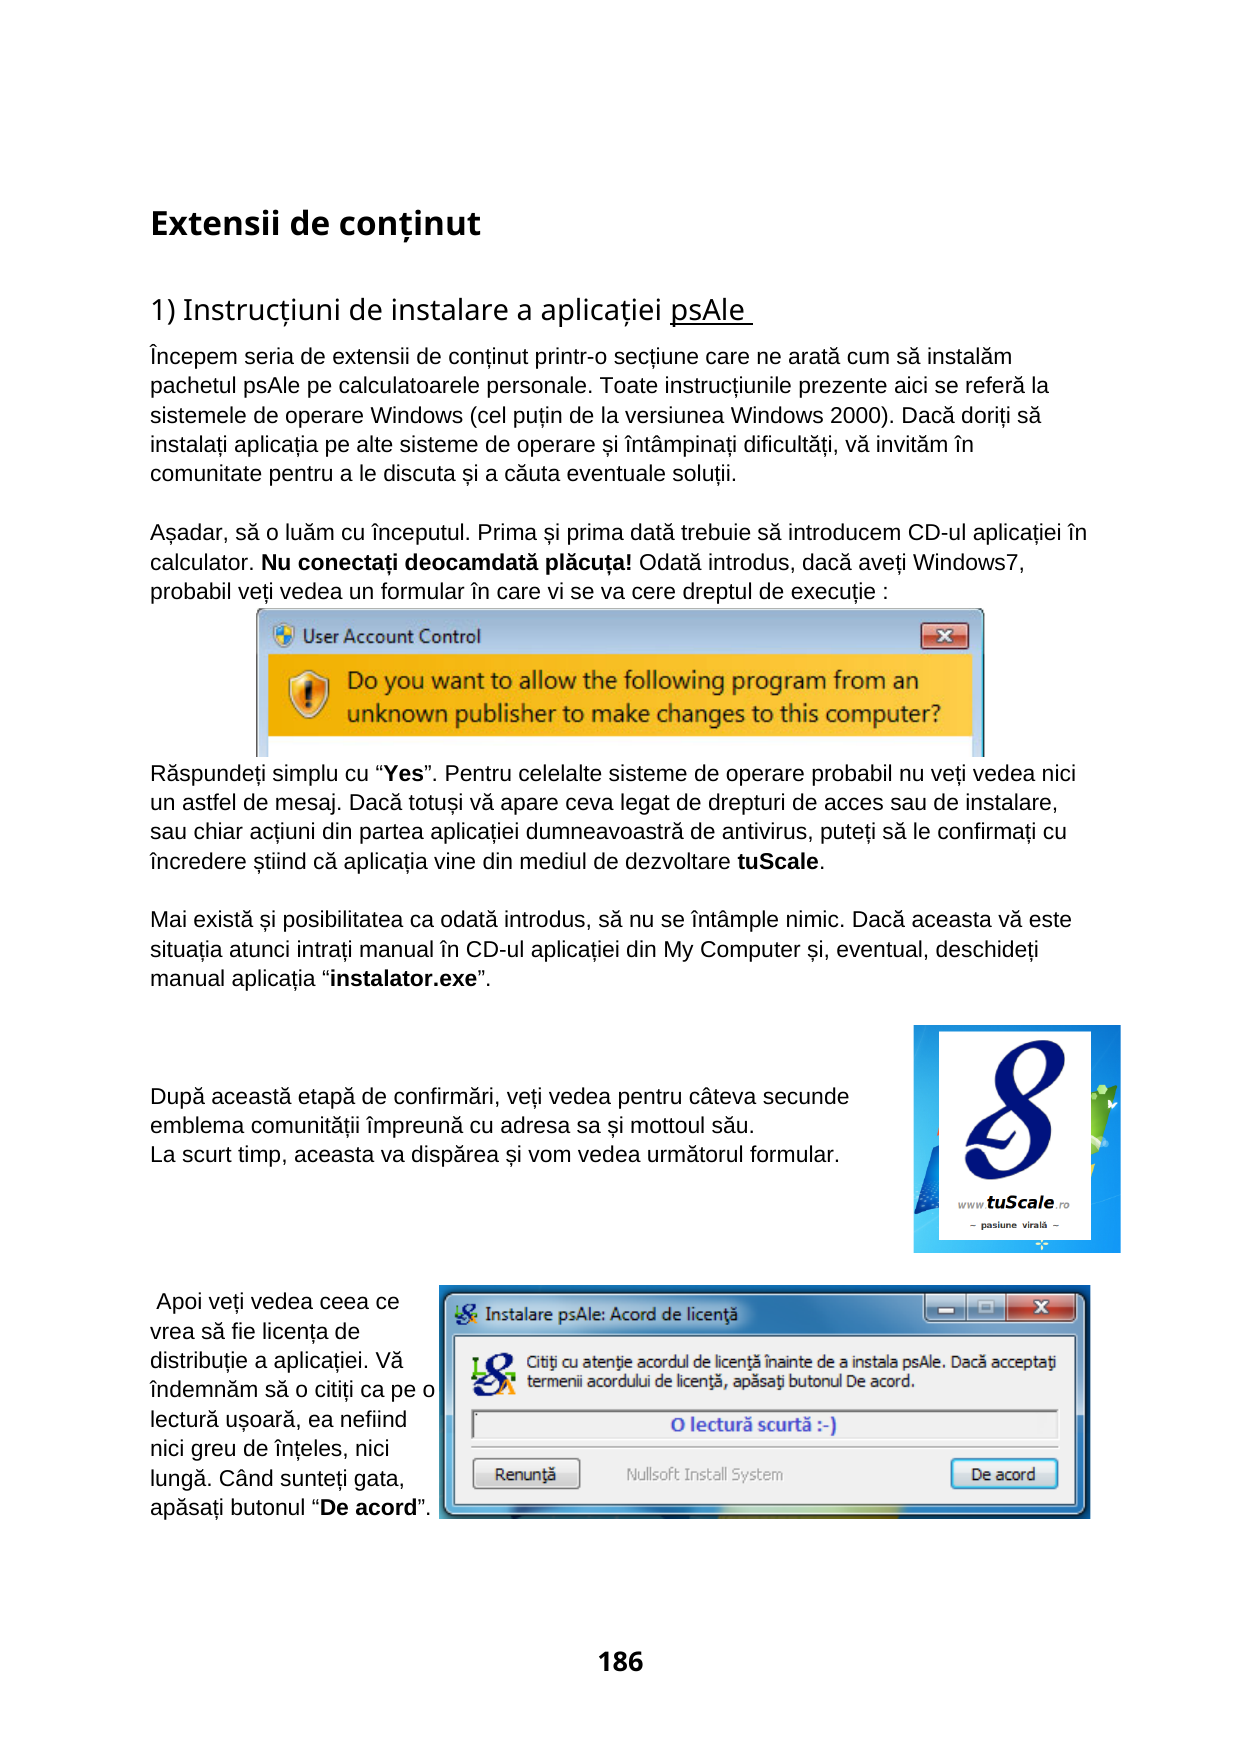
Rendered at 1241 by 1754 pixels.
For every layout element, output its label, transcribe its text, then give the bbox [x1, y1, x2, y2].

subtitle Mai există și posibilitatea ca odată introdus, să nu se întâmple nimic. Dacă aceasta vă este situația atunci intrați manual în CD-ul aplicației din My Computer și, eventual, deschideți manual aplicația “instalator.exe”. [150, 907, 1091, 991]
subtitle La scurt timp, aceasta va dispărea și vom vedea următorul formular. [150, 1142, 913, 1168]
subtitle 1) Instrucțiuni de instalare a aplicației psAle [150, 290, 1091, 329]
picture [439, 1285, 1091, 1519]
subtitle Apoi veți vedea ceea ce vrea să fie licența de distribuție a aplicației. Vă îndemnăm să o citiți ca pe o lectură ușoară, ea nefiind nici greu de înțeles, nici lungă. Când sunteți gata, apăsați butonul “De acord”. [150, 1289, 1091, 1520]
picture [913, 1025, 1121, 1253]
subtitle După această etapă de confirmări, veți vedea pentru câteva secunde emblema comunității împreună cu adresa sa și mottoul său. [150, 1083, 913, 1138]
subtitle Începem seria de extensii de conținut printr-o secțiune care ne arată cum să instalăm pachetul psAle pe calculatoarele personale. Toate instrucțiunile prezente aici se referă la sistemele de operare Windows (cel puțin de la versiunea Windows 2000). Dacă doriți să instalați aplicația pe alte sisteme de operare și întâmpinați dificultăți, vă invităm în comunitate pentru a le discuta și a căuta eventuale soluții. [150, 344, 1091, 487]
subtitle Așadar, să o luăm cu începutul. Prima și prima dată trebuie să introducem CD-ul aplicației în calculator. Nu conectați deocamdată plăcuța! Odată introdus, dacă aveți Windows7, probabil veți vedea un formular în care vi se va cere dreptul de execuție : [150, 520, 1091, 604]
picture [256, 608, 985, 757]
subtitle Extensii de conținut [150, 200, 1091, 245]
subtitle Răspundeți simplu cu “Yes”. Pentru celelalte sisteme de operare probabil nu veți vedea nici un astfel de mesaj. Dacă totuși vă apare ceva legat de drepturi de acces sau de instalare, sau chiar acțiuni din partea aplicației dumneavoastră de antivirus, puteți să le confirmați cu încredere știind că aplicația vine din mediul de dezvoltare tuScale. [150, 608, 1091, 874]
